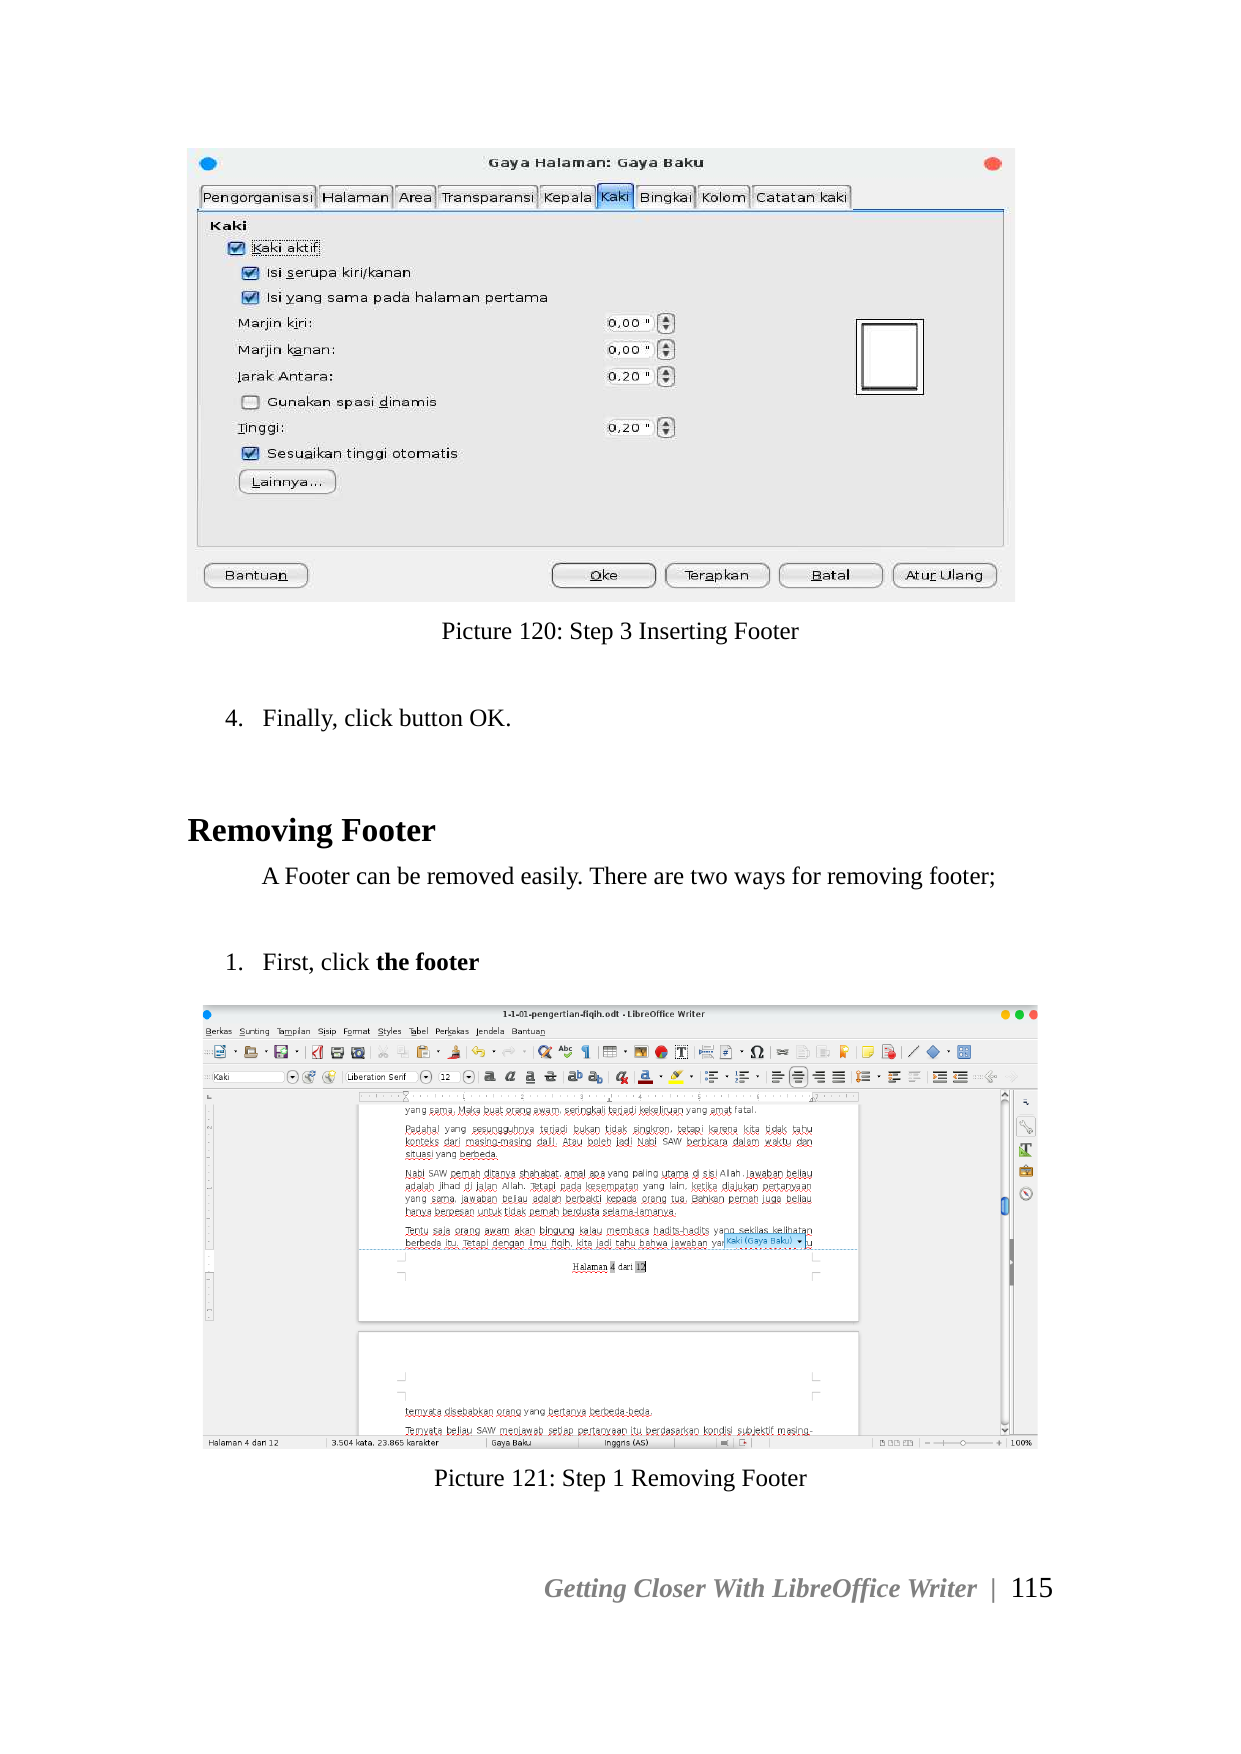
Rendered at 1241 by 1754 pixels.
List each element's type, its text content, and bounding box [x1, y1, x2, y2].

list First, click the footer [225, 947, 1053, 976]
picture [202, 1005, 1038, 1449]
text Picture 121: Step 1 Removing Footer [187, 1449, 1053, 1492]
subtitle Removing Footer [187, 810, 1053, 848]
list Finally, click button OK. [225, 703, 1053, 731]
picture [186, 148, 1015, 602]
text A Footer can be removed easily. There are two ways for removing footer; [187, 861, 1053, 890]
text Picture 120: Step 3 Inserting Footer [187, 602, 1053, 645]
